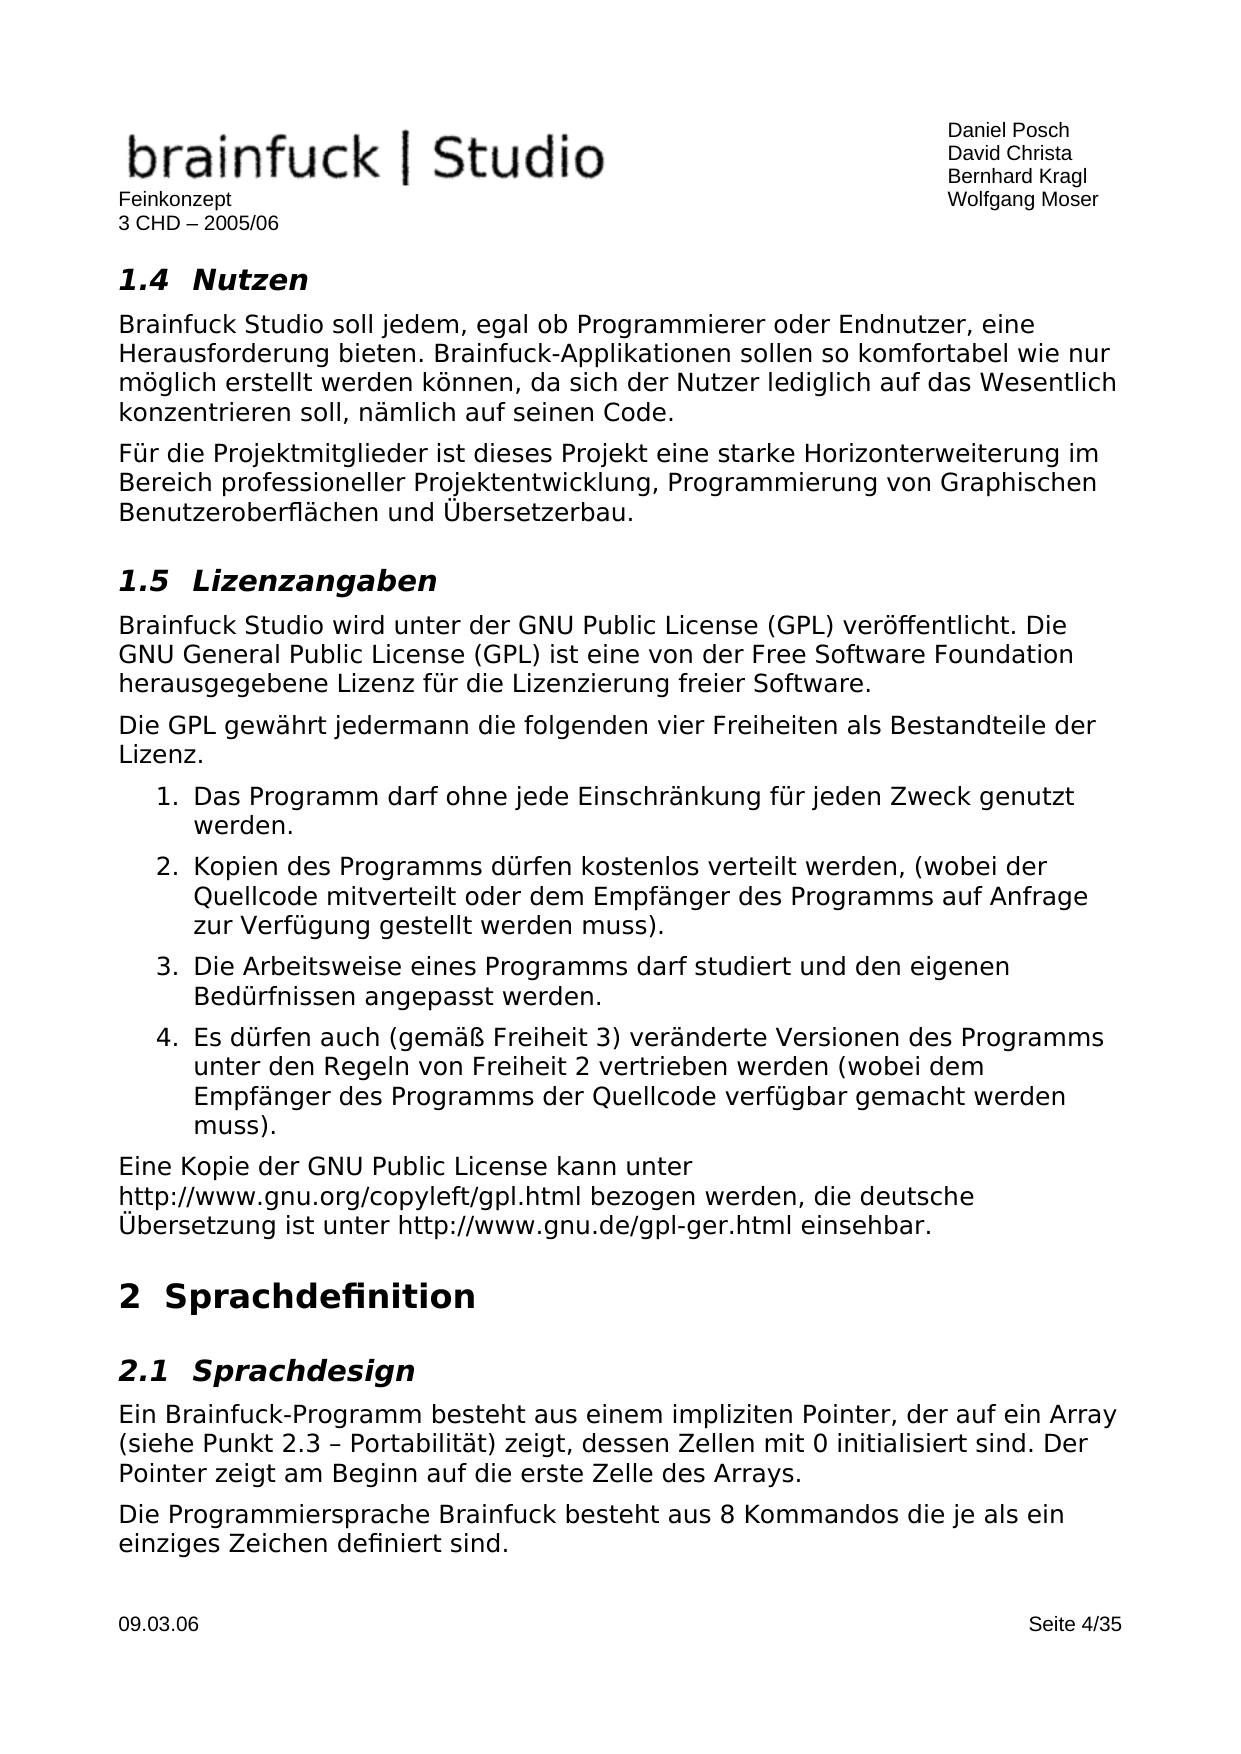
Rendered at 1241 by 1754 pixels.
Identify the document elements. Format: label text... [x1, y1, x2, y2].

picture [118, 118, 609, 187]
list Das Programm darf ohne jede Einschränkung für jeden Zweck genutzt werden. [156, 782, 1122, 840]
text Eine Kopie der GNU Public License kann unter http://www.gnu.org/copyleft/gpl.html bezogen werden, die deutsche Übersetzung ist unter http://www.gnu.de/gpl-ger.html einsehbar. [118, 1152, 1122, 1240]
text Die GPL gewährt jedermann die folgenden vier Freiheiten als Bestandteile der Lizenz. [118, 711, 1122, 769]
subtitle Sprachdefinition [118, 1277, 1122, 1317]
list Die Arbeitsweise eines Programms darf studiert und den eigenen Bedürfnissen angepasst werden. [156, 952, 1122, 1011]
list Kopien des Programms dürfen kostenlos verteilt werden, (wobei der Quellcode mitverteilt oder dem Empfänger des Programms auf Anfrage zur Verfügung gestellt werden muss). [156, 852, 1122, 940]
text Brainfuck Studio wird unter der GNU Public License (GPL) veröffentlicht. Die GNU General Public License (GPL) ist eine von der Free Software Foundation herausgegebene Lizenz für die Lizenzierung freier Software. [118, 611, 1122, 698]
list Es dürfen auch (gemäß Freiheit 3) veränderte Versionen des Programms unter den Regeln von Freiheit 2 vertrieben werden (wobei dem Empfänger des Programms der Quellcode verfügbar gemacht werden muss). [156, 1023, 1122, 1140]
text Brainfuck Studio soll jedem, egal ob Programmierer oder Endnutzer, eine Herausforderung bieten. Brainfuck-Applikationen sollen so komfortabel wie nur möglich erstellt werden können, da sich der Nutzer lediglich auf das Wesentlich konzentrieren soll, nämlich auf seinen Code. [118, 310, 1122, 427]
subtitle Nutzen [118, 264, 1122, 298]
text Für die Projektmitglieder ist dieses Projekt eine starke Horizonterweiterung im Bereich professioneller Projektentwicklung, Programmierung von Graphischen Benutzeroberflächen und Übersetzerbau. [118, 439, 1122, 527]
text Ein Brainfuck-Programm besteht aus einem impliziten Pointer, der auf ein Array (siehe Punkt 2.3 – Portabilität) zeigt, dessen Zellen mit 0 initialisiert sind. Der Pointer zeigt am Beginn auf die erste Zelle des Arrays. [118, 1401, 1122, 1488]
subtitle Sprachdesign [118, 1354, 1122, 1388]
text Die Programmiersprache Brainfuck besteht aus 8 Kommandos die je als ein einziges Zeichen definiert sind. [118, 1501, 1122, 1559]
subtitle Lizenzangaben [118, 564, 1122, 598]
